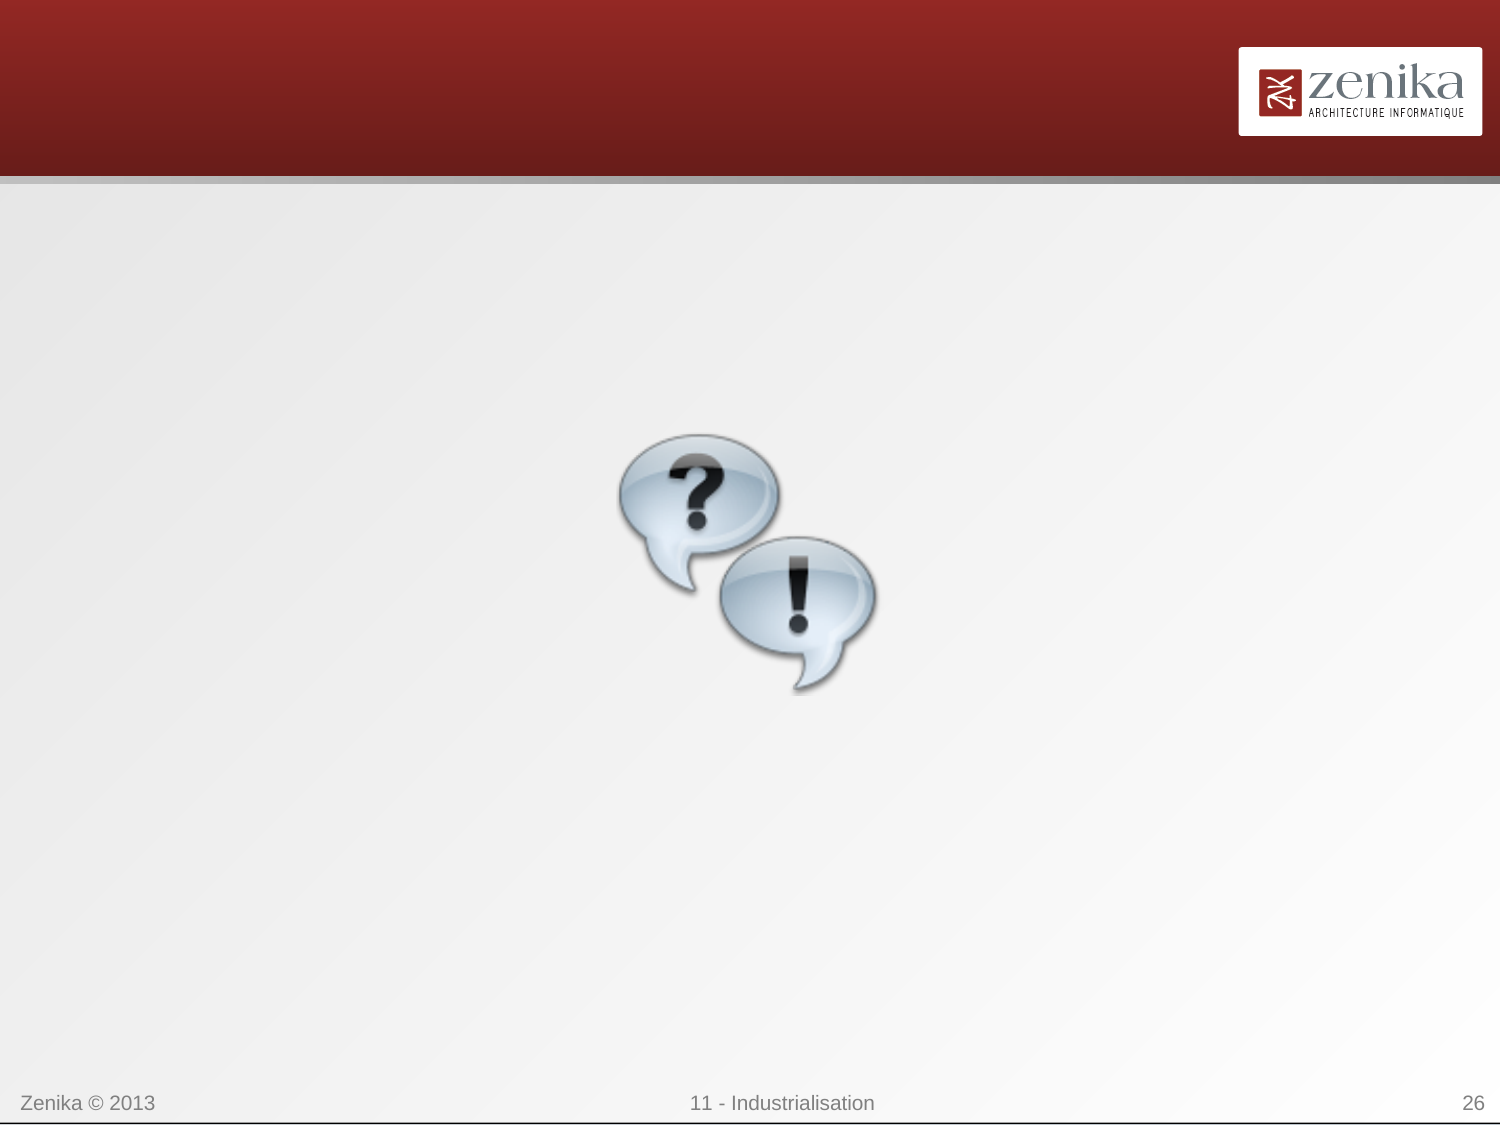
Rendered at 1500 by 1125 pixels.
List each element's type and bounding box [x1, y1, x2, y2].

picture [1257, 58, 1464, 125]
picture [616, 429, 884, 696]
